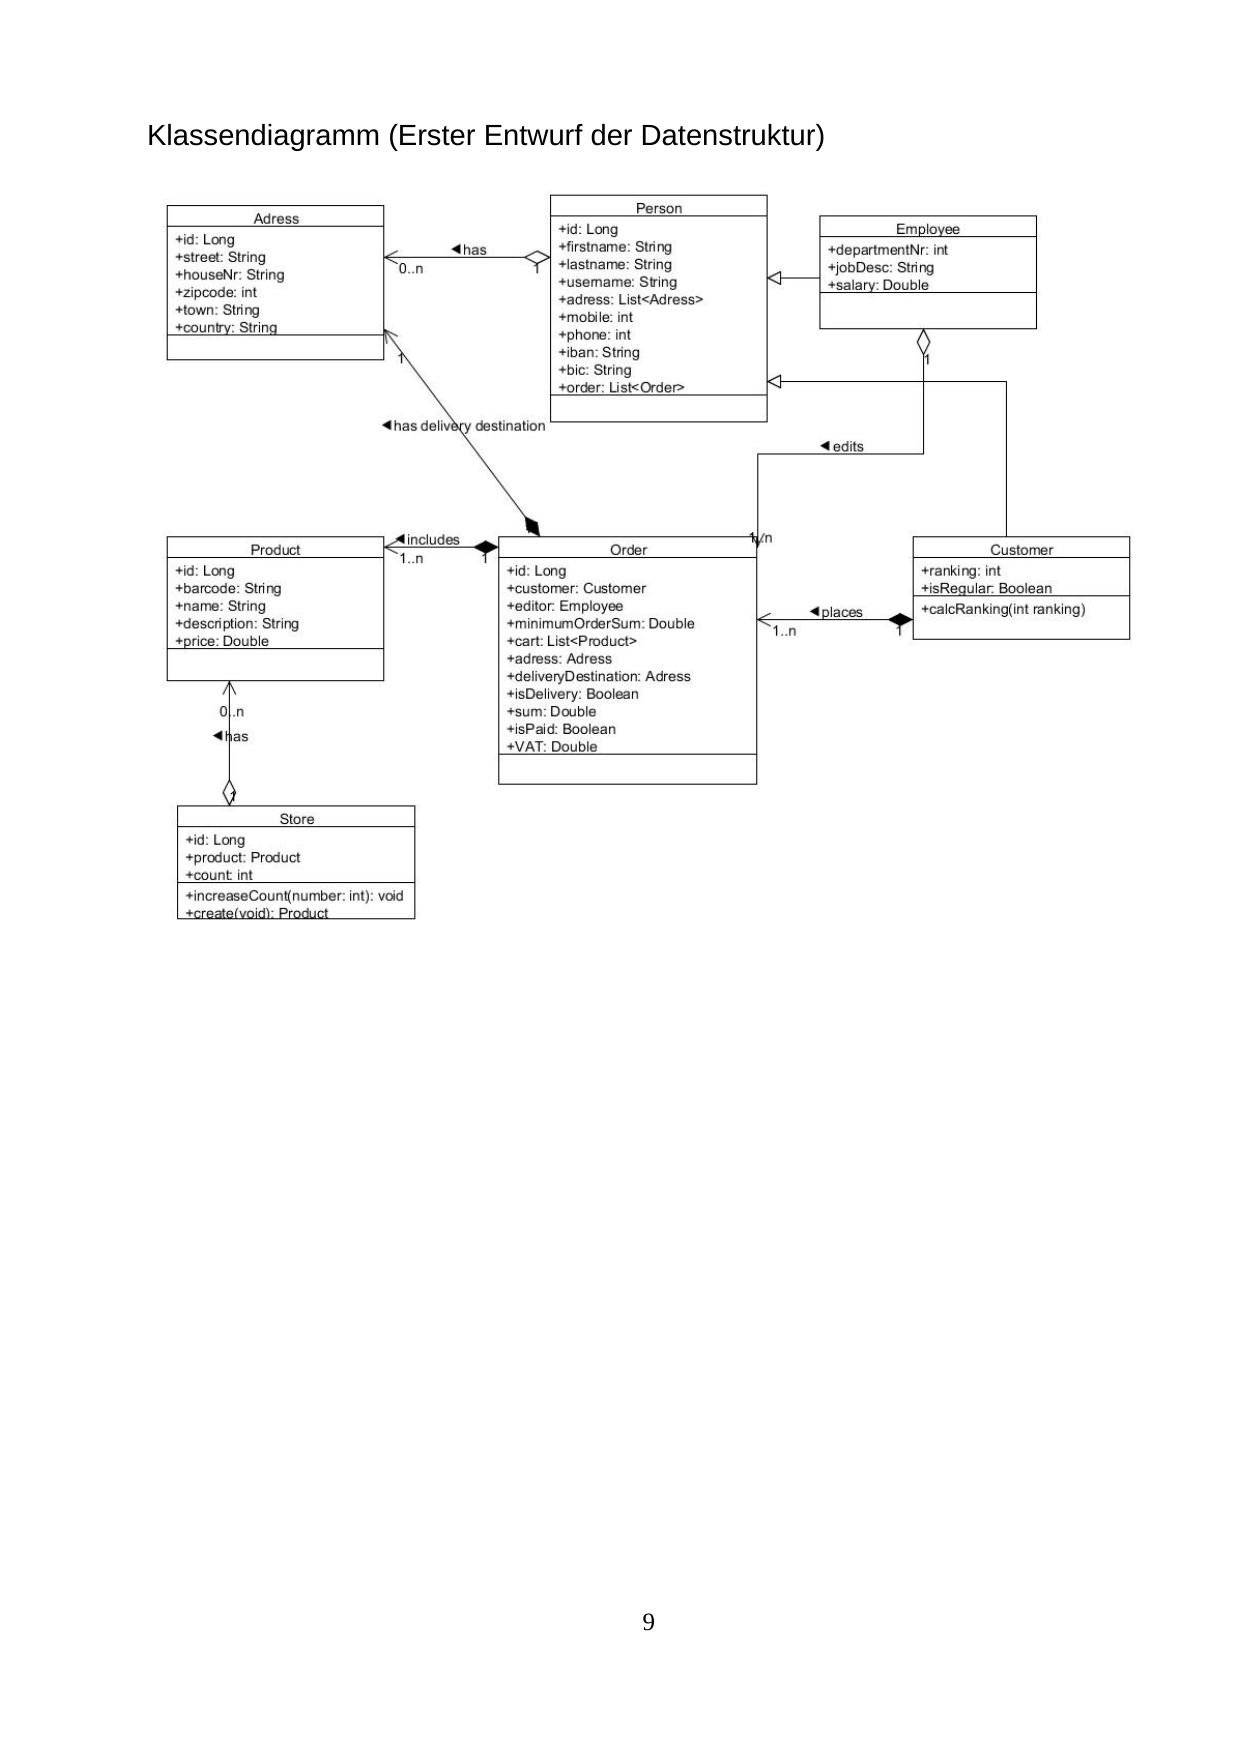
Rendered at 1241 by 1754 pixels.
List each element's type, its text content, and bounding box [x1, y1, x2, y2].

text Klassendiagramm (Erster Entwurf der Datenstruktur) [147, 118, 1150, 152]
picture [146, 174, 1150, 940]
